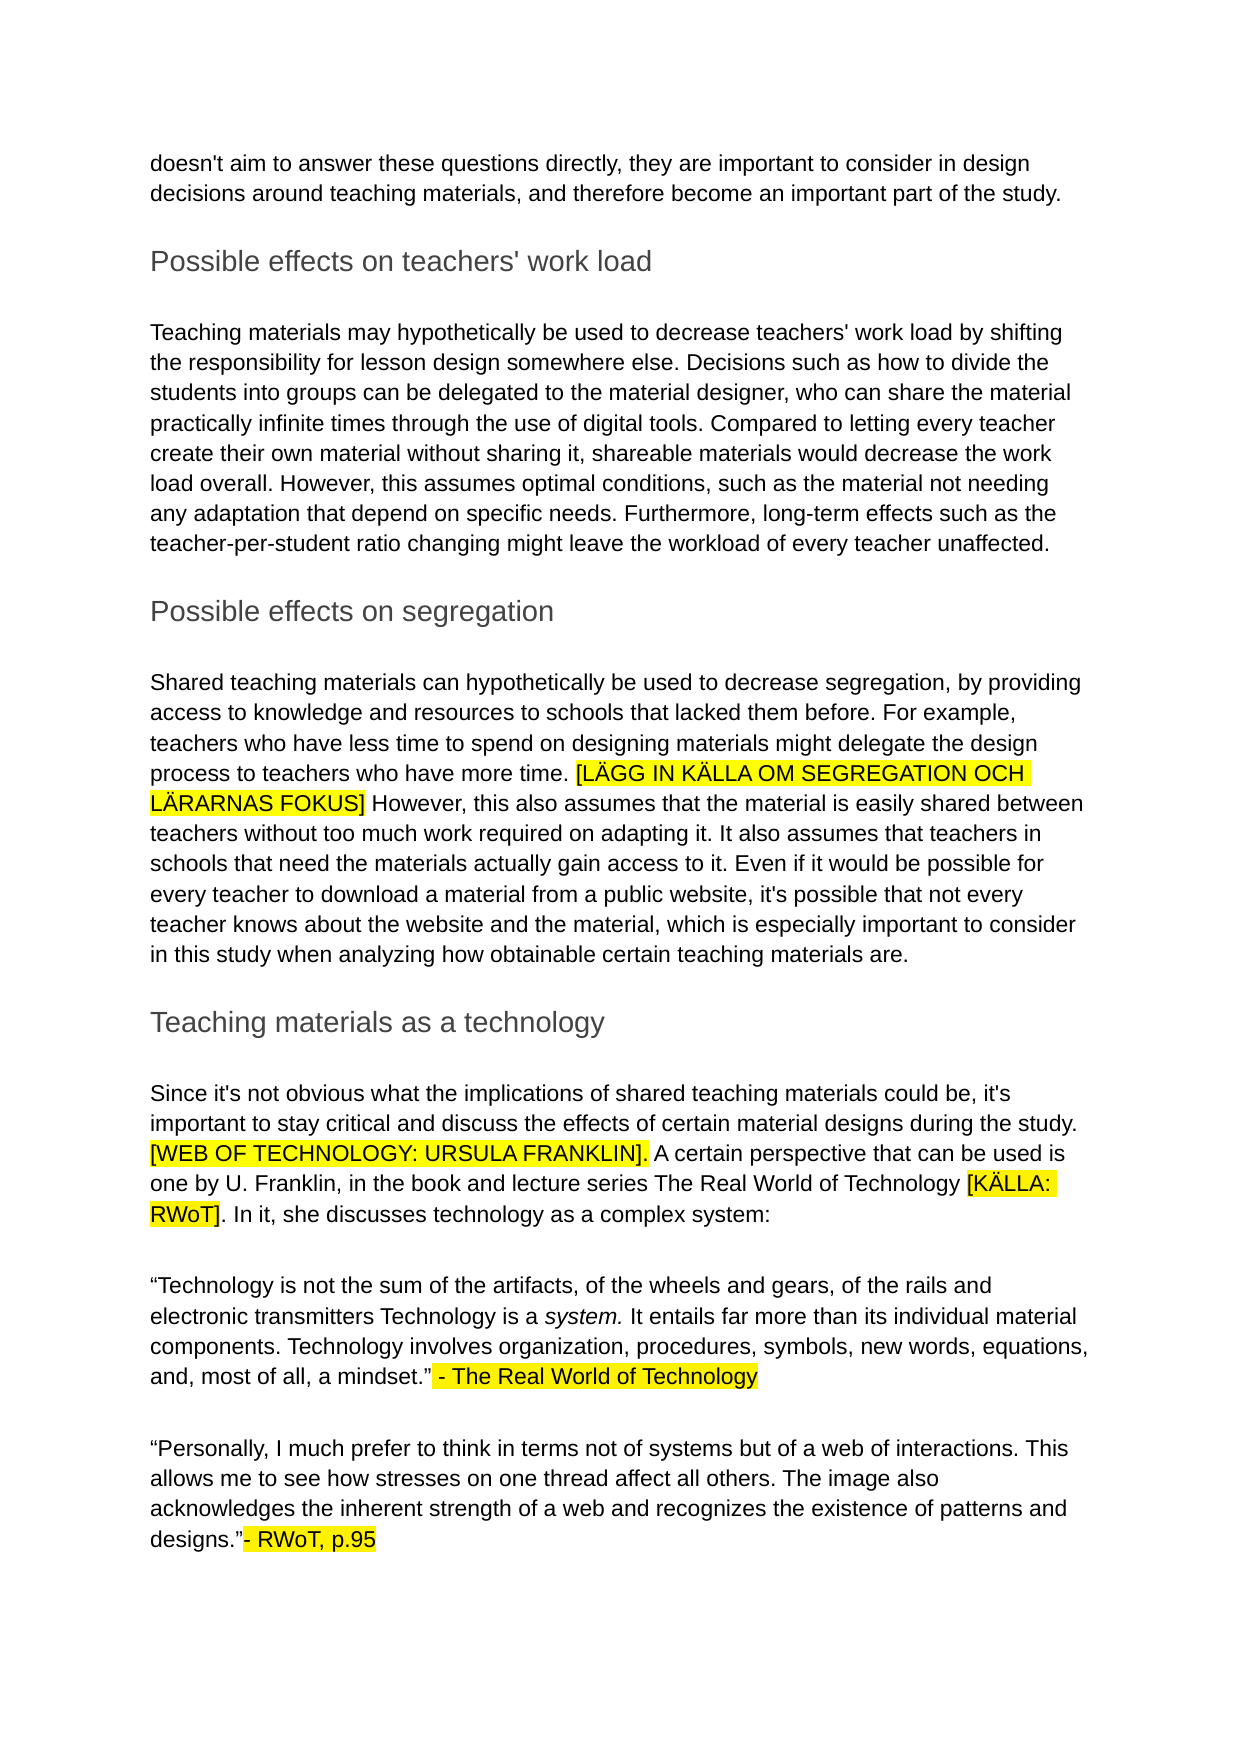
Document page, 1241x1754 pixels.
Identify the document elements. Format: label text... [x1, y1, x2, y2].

text Teaching materials may hypothetically be used to decrease teachers' work load by shifting the responsibility for lesson design somewhere else. Decisions such as how to divide the students into groups can be delegated to the material designer, who can share the material practically infinite times through the use of digital tools. Compared to letting every teacher create their own material without sharing it, shareable materials would decrease the work load overall. However, this assumes optimal conditions, such as the material not needing any adaptation that depend on specific needs. Furthermore, long-term effects such as the teacher-per-student ratio changing might leave the workload of every teacher unaffected. [150, 319, 1090, 557]
text Shared teaching materials can hypothetically be used to decrease segregation, by providing access to knowledge and resources to schools that lacked them before. For example, teachers who have less time to spend on designing materials might delegate the design process to teachers who have more time. [LÄGG IN KÄLLA OM SEGREGATION OCH LÄRARNAS FOKUS] However, this also assumes that the material is easily shared between teachers without too much work required on adapting it. It also assumes that teachers in schools that need the materials actually gain access to it. Even if it would be possible for every teacher to download a material from a public website, it's possible that not every teacher knows about the website and the material, which is especially important to consider in this study when analyzing how obtainable certain teaching materials are. [150, 669, 1090, 967]
subtitle Possible effects on segregation [150, 594, 1090, 627]
text Since it's not obvious what the implications of shared teaching materials could be, it's important to stay critical and discuss the effects of certain material designs during the study. [WEB OF TECHNOLOGY: URSULA FRANKLIN]. A certain perspective that can be used is one by U. Franklin, in the book and lecture series The Real World of Technology [KÄLLA: RWoT]. In it, she discusses technology as a complex system: [150, 1080, 1090, 1227]
text doesn't aim to answer these questions directly, they are important to consider in design decisions around teaching materials, and therefore become an important part of the study. [150, 150, 1090, 207]
subtitle Teaching materials as a technology [150, 1004, 1090, 1038]
text “Technology is not the sum of the artifacts, of the wheels and gears, of the rails and electronic transmitters Technology is a system. It entails far more than its individual material components. Technology involves organization, procedures, symbols, new words, equations, and, most of all, a mindset.” - The Real World of Technology [150, 1272, 1090, 1389]
text “Personally, I much prefer to think in terms not of systems but of a web of interactions. This allows me to see how stresses on one thread affect all others. The image also acknowledges the inherent strength of a web and recognizes the existence of patterns and designs.”- RWoT, p.95 [150, 1435, 1090, 1552]
subtitle Possible effects on teachers' work load [150, 244, 1090, 277]
